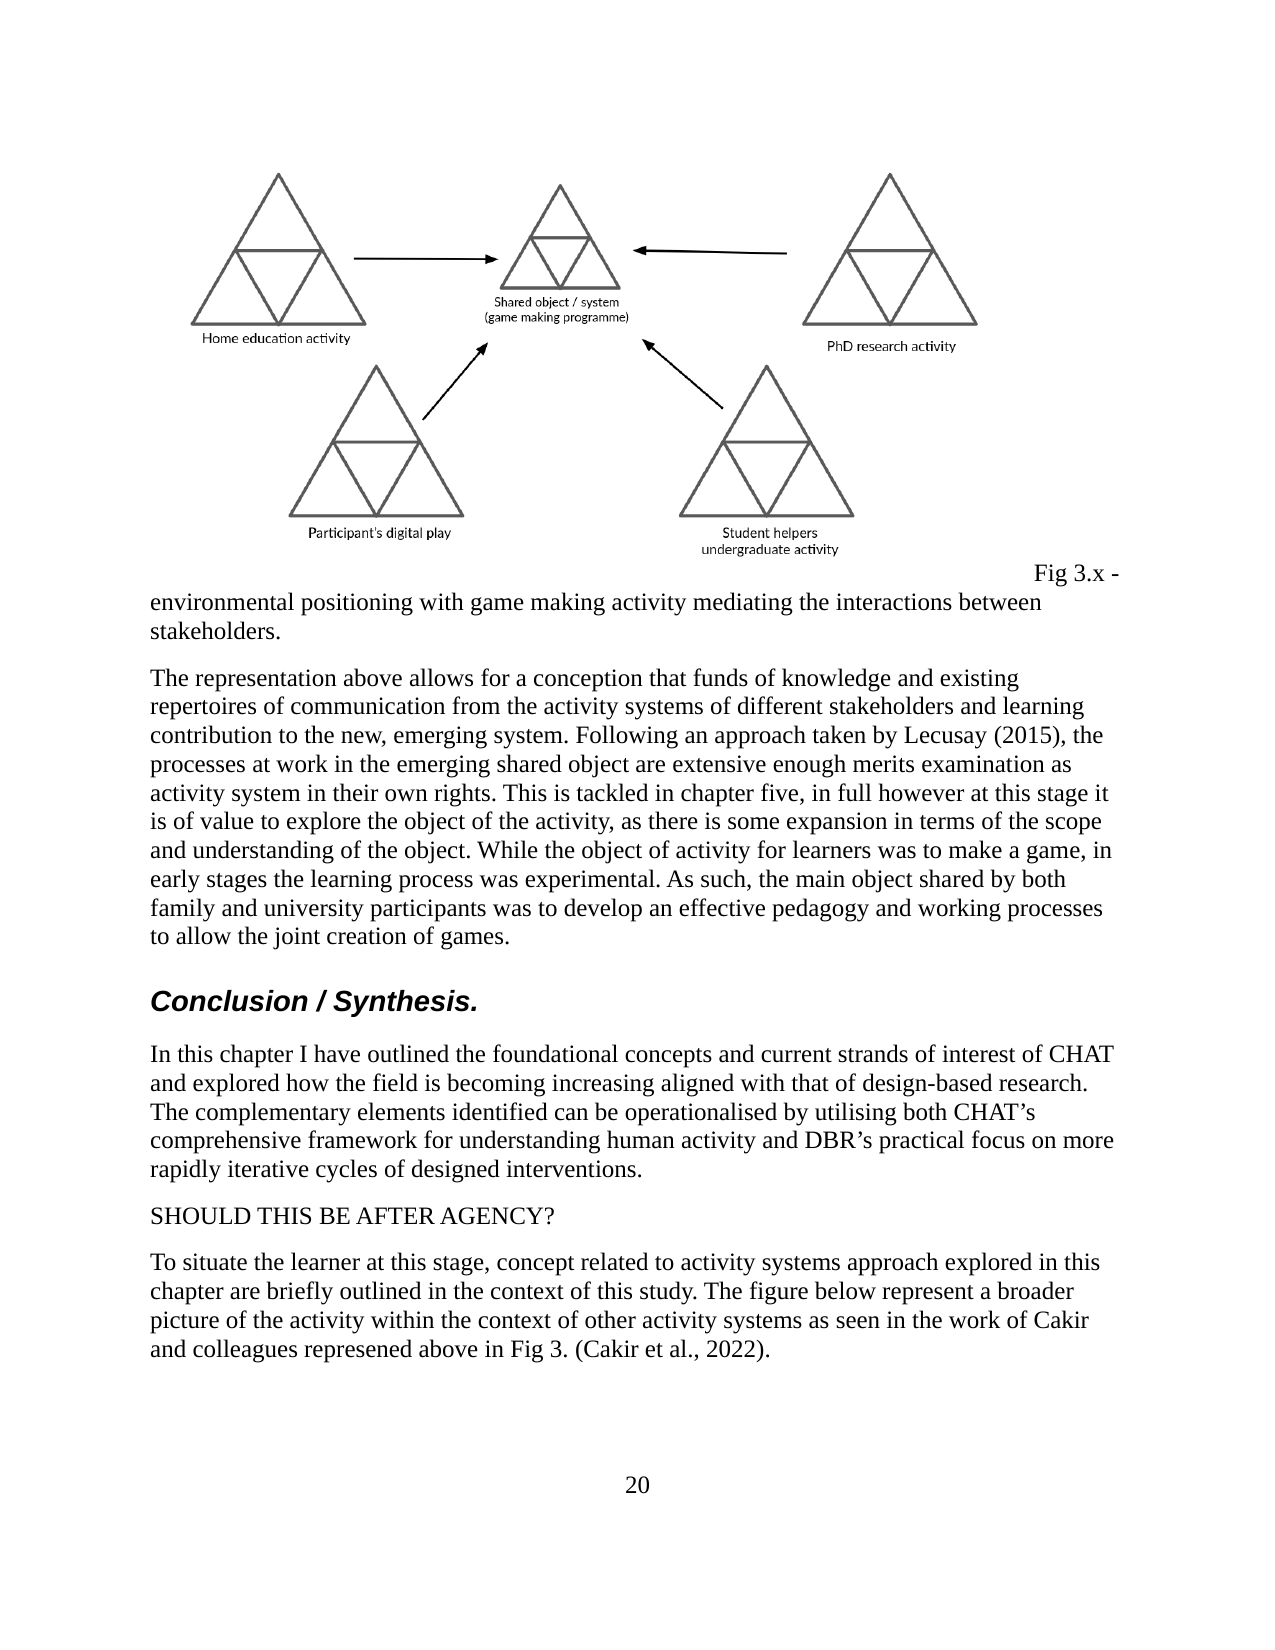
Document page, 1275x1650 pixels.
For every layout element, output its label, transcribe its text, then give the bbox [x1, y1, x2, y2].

text Fig 3.x - environmental positioning with game making activity mediating the interactions between stakeholders. [150, 582, 1125, 645]
text SHOULD THIS BE AFTER AGENCY? [150, 1201, 1125, 1229]
picture [150, 150, 1028, 582]
text In this chapter I have outlined the foundational concepts and current strands of interest of CHAT and explored how the field is becoming increasing aligned with that of design-based research. The complementary elements identified can be operationalised by utilising both CHAT’s comprehensive framework for understanding human activity and DBR’s practical focus on more rapidly iterative cycles of designed interventions. [150, 1039, 1125, 1183]
subtitle Conclusion / Synthesis. [150, 984, 1125, 1018]
text The representation above allows for a conception that funds of knowledge and existing repertoires of communication from the activity systems of different stakeholders and learning contribution to the new, emerging system. Following an approach taken by Lecusay (2015), the processes at work in the emerging shared object are extensive enough merits examination as activity system in their own rights. This is tackled in chapter five, in full however at this stage it is of value to explore the object of the activity, as there is some expansion in terms of the scope and understanding of the object. While the object of activity for learners was to make a game, in early stages the learning process was experimental. As such, the main object shared by both family and university participants was to develop an effective pedagogy and working processes to allow the joint creation of games. [150, 663, 1125, 950]
text To situate the learner at this stage, concept related to activity systems approach explored in this chapter are briefly outlined in the context of this study. The figure below represent a broader picture of the activity within the context of other activity systems as seen in the work of Cakir and colleagues represened above in Fig 3. (Cakir et al., 2022). [150, 1247, 1125, 1362]
